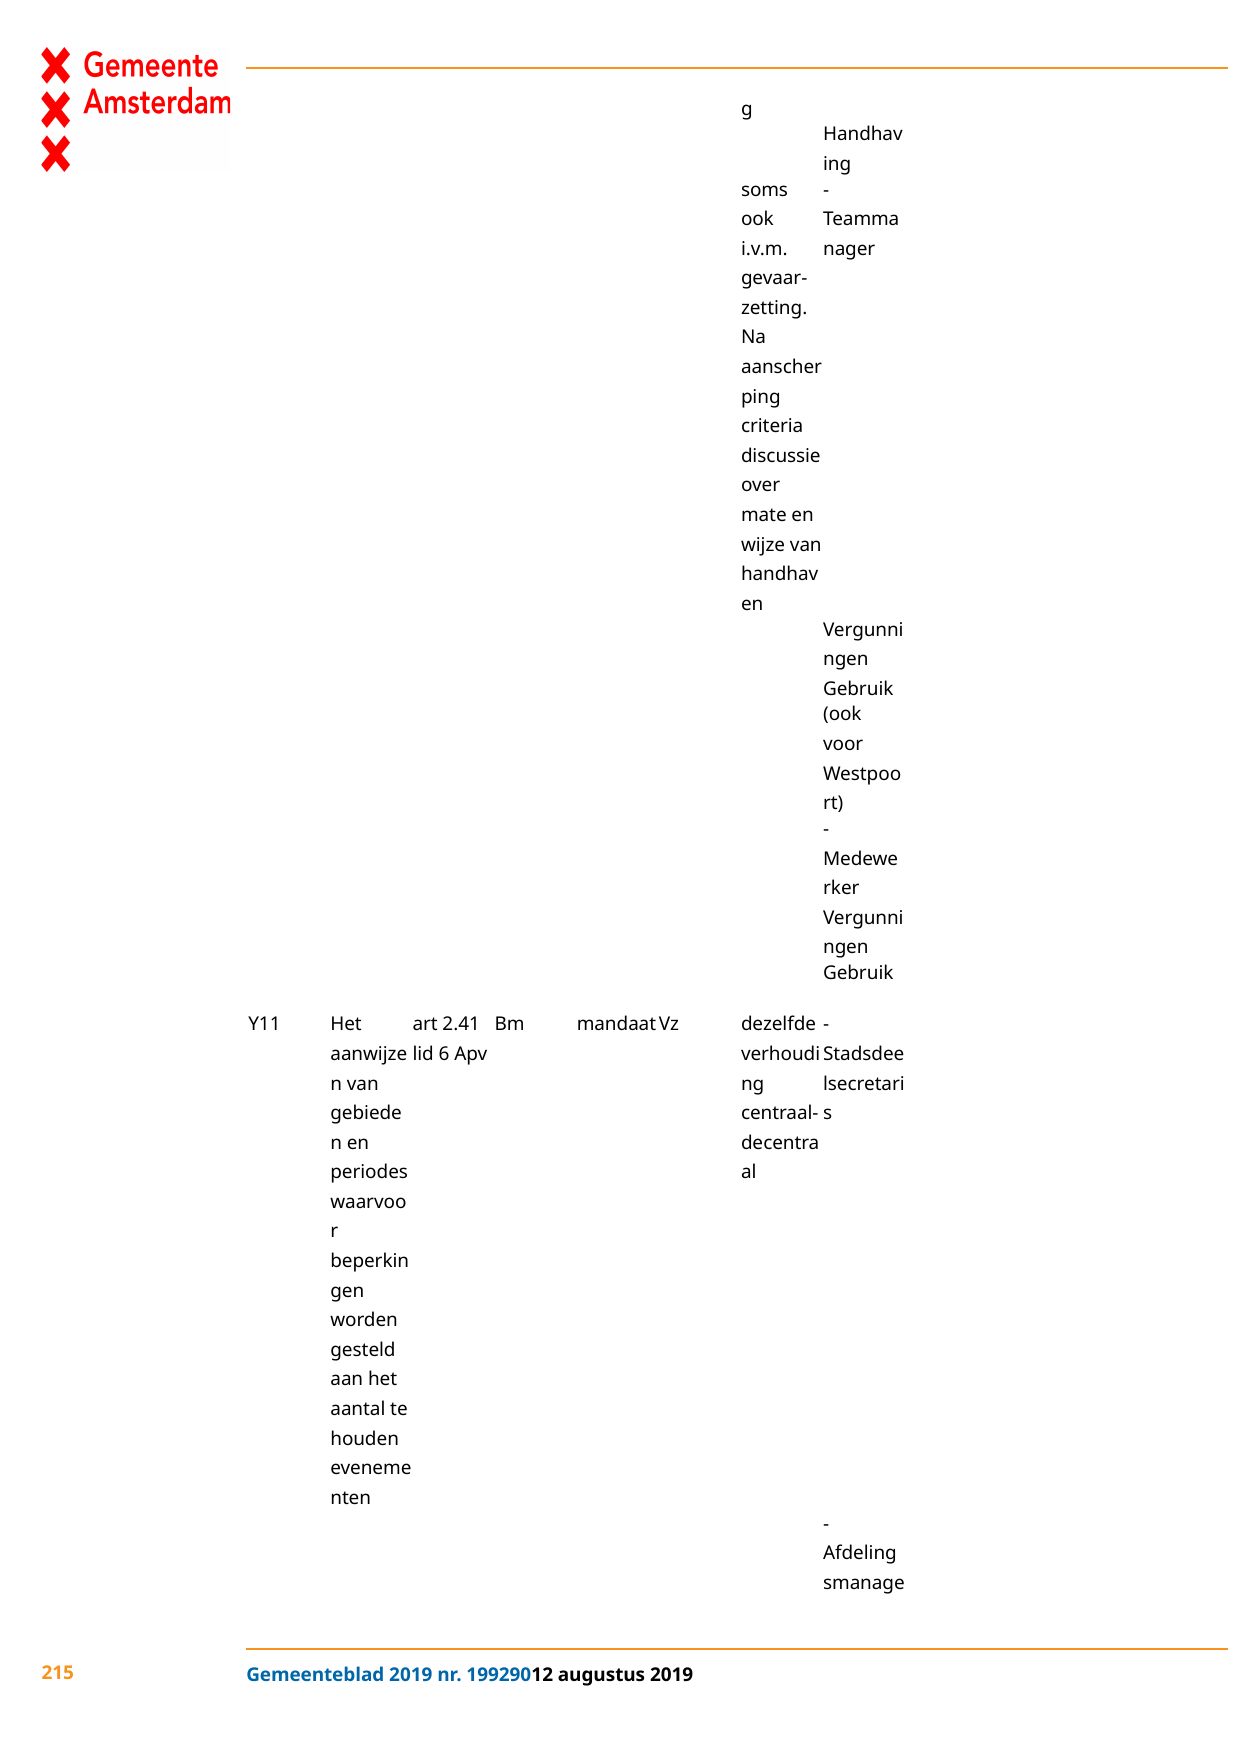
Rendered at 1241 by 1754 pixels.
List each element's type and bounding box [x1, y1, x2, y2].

picture [41, 47, 231, 172]
